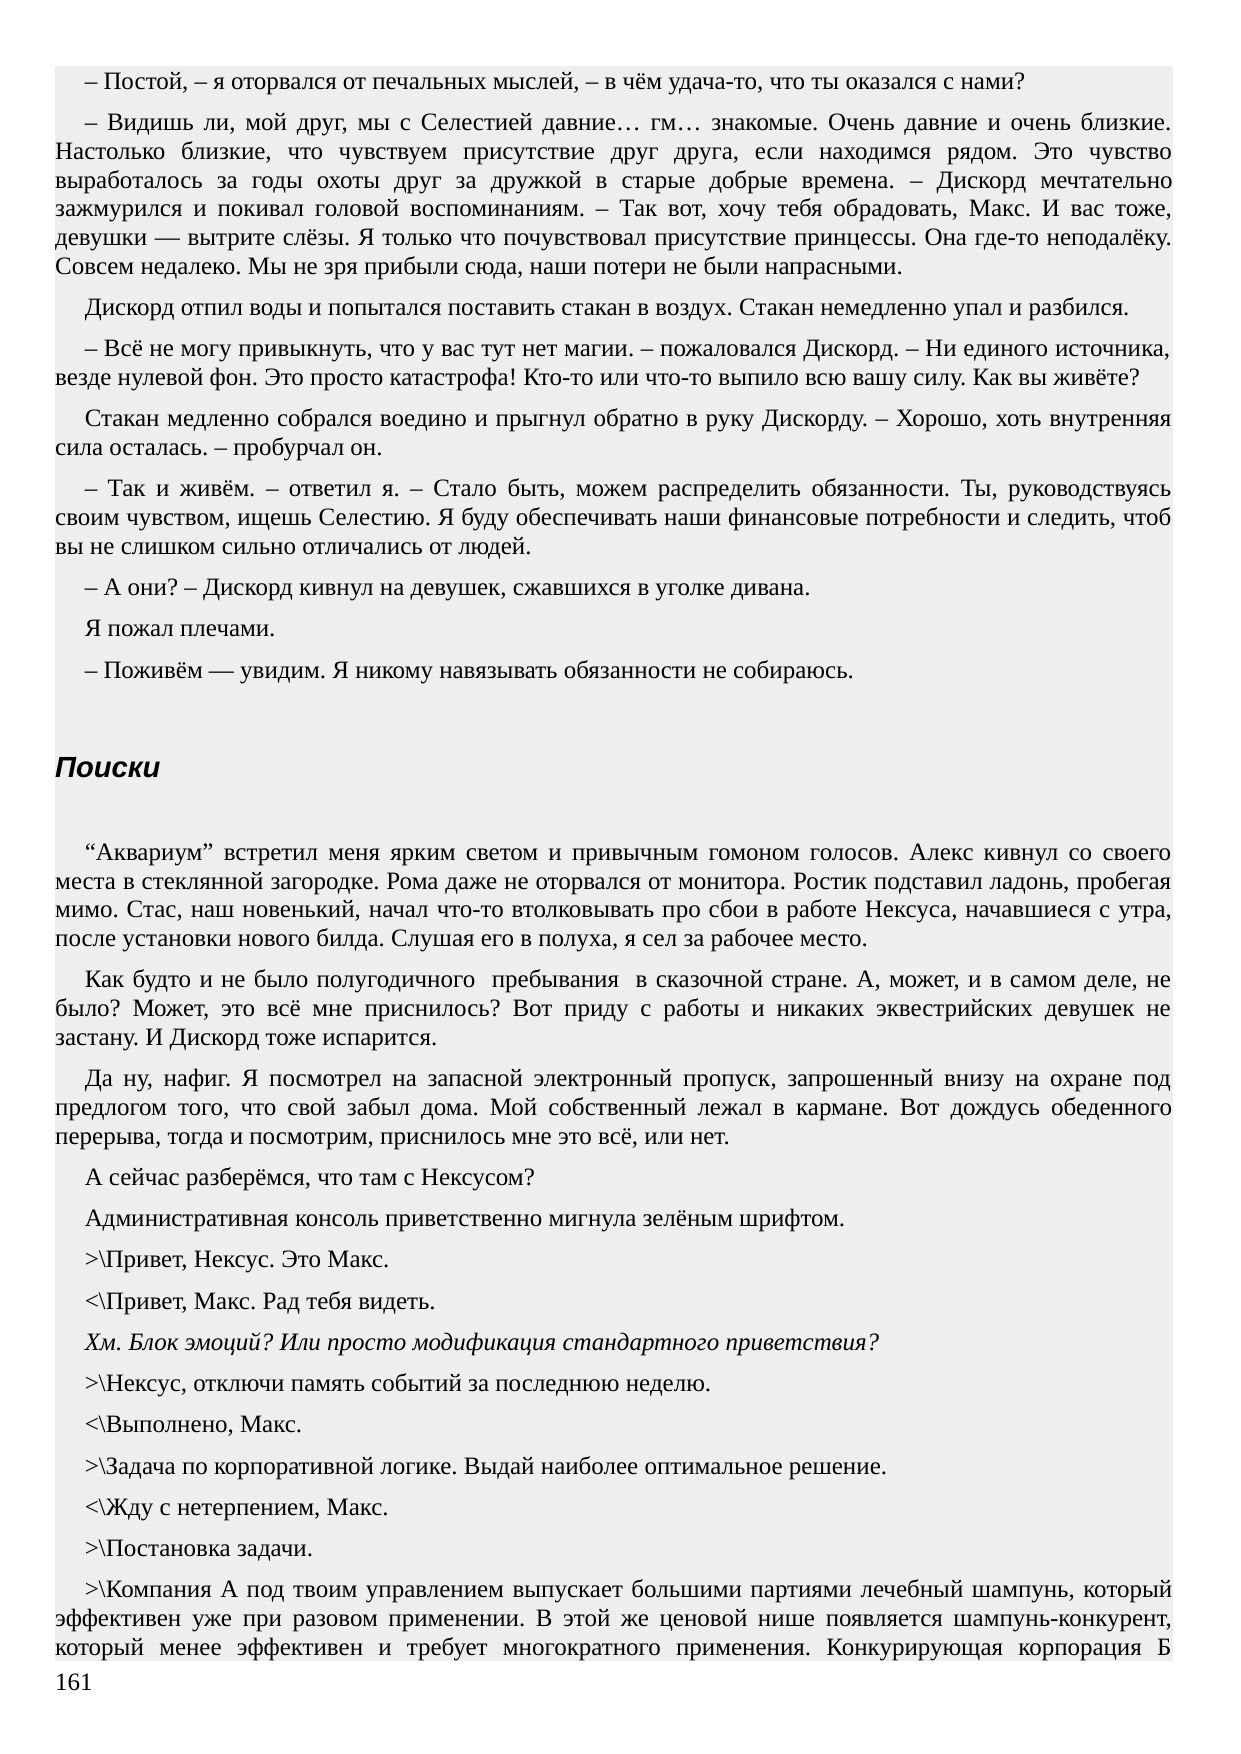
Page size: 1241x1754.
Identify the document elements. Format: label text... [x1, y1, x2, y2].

text “Аквариум” встретил меня ярким светом и привычным гомоном голосов. Алекс кивнул со своего места в стеклянной загородке. Рома даже не оторвался от монитора. Ростик подставил ладонь, пробегая мимо. Стас, наш новенький, начал что-то втолковывать про сбои в работе Нексуса, начавшиеся с утра, после установки нового билда. Слушая его в полуха, я сел за рабочее место. [55, 837, 1173, 952]
text <\Выполнено, Макс. [55, 1409, 1173, 1438]
text Хм. Блок эмоций? Или просто модификация стандартного приветствия? [55, 1327, 1173, 1356]
text <\Жду с нетерпением, Макс. [55, 1492, 1173, 1521]
text Да ну, нафиг. Я посмотрел на запасной электронный пропуск, запрошенный внизу на охране под предлогом того, что свой забыл дома. Мой собственный лежал в кармане. Вот дождусь обеденного перерыва, тогда и посмотрим, приснилось мне это всё, или нет. [55, 1063, 1173, 1149]
text >\Нексус, отключи память событий за последнюю неделю. [55, 1368, 1173, 1397]
text <\Привет, Макс. Рад тебя видеть. [55, 1286, 1173, 1314]
text – Поживём — увидим. Я никому навязывать обязанности не собираюсь. [55, 655, 1173, 683]
text А сейчас разберёмся, что там с Нексусом? [55, 1162, 1173, 1191]
text >\Привет, Нексус. Это Макс. [55, 1244, 1173, 1273]
text – Всё не могу привыкнуть, что у вас тут нет магии. – пожаловался Дискорд. – Ни единого источника, везде нулевой фон. Это просто катастрофа! Кто-то или что-то выпило всю вашу силу. Как вы живёте? [55, 333, 1173, 391]
text – А они? – Дискорд кивнул на девушек, сжавшихся в уголке дивана. [55, 572, 1173, 601]
text Административная консоль приветственно мигнула зелёным шрифтом. [55, 1203, 1173, 1232]
text Я пожал плечами. [55, 613, 1173, 642]
subtitle Поиски [55, 750, 1173, 783]
text – Постой, – я оторвался от печальных мыслей, – в чём удача-то, что ты оказался с нами? [55, 66, 1173, 95]
text Дискорд отпил воды и попытался поставить стакан в воздух. Стакан немедленно упал и разбился. [55, 292, 1173, 321]
text >\Компания А под твоим управлением выпускает большими партиями лечебный шампунь, который эффективен уже при разовом применении. В этой же ценовой нише появляется шампунь-конкурент, который менее эффективен и требует многократного применения. Конкурирующая корпорация Б [55, 1574, 1173, 1661]
text Как будто и не было полугодичного пребывания в сказочной стране. А, может, и в самом деле, не было? Может, это всё мне приснилось? Вот приду с работы и никаких эквестрийских девушек не застану. И Дискорд тоже испарится. [55, 964, 1173, 1051]
text Стакан медленно собрался воедино и прыгнул обратно в руку Дискорду. – Хорошо, хоть внутренняя сила осталась. – пробурчал он. [55, 403, 1173, 461]
text – Видишь ли, мой друг, мы с Селестией давние… гм… знакомые. Очень давние и очень близкие. Настолько близкие, что чувствуем присутствие друг друга, если находимся рядом. Это чувство выработалось за годы охоты друг за дружкой в старые добрые времена. – Дискорд мечтательно зажмурился и покивал головой воспоминаниям. – Так вот, хочу тебя обрадовать, Макс. И вас тоже, девушки — вытрите слёзы. Я только что почувствовал присутствие принцессы. Она где-то неподалёку. Совсем недалеко. Мы не зря прибыли сюда, наши потери не были напрасными. [55, 107, 1173, 280]
text >\Постановка задачи. [55, 1533, 1173, 1562]
text >\Задача по корпоративной логике. Выдай наиболее оптимальное решение. [55, 1451, 1173, 1479]
text – Так и живём. – ответил я. – Стало быть, можем распределить обязанности. Ты, руководствуясь своим чувством, ищешь Селестию. Я буду обеспечивать наши финансовые потребности и следить, чтоб вы не слишком сильно отличались от людей. [55, 473, 1173, 560]
